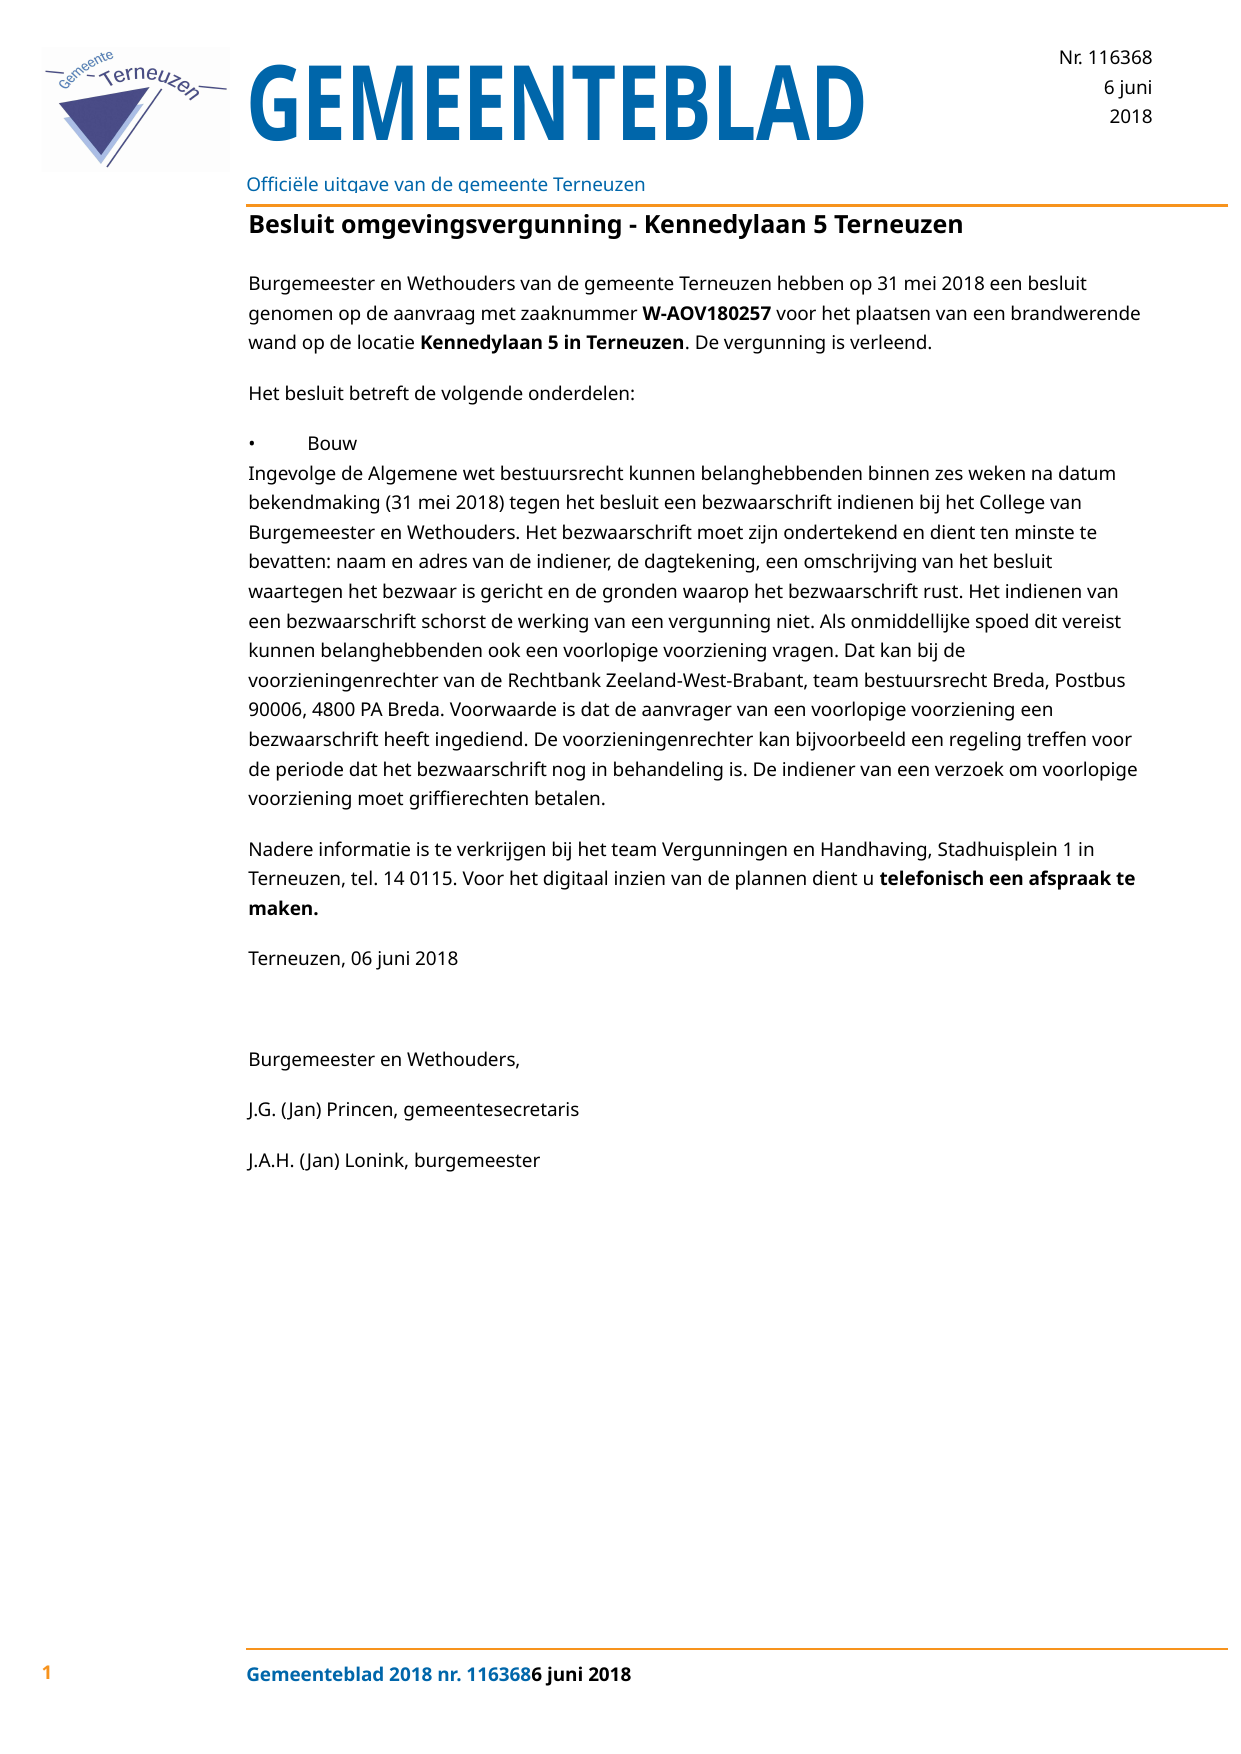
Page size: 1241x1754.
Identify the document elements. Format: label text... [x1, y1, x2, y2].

text J.A.H. (Jan) Lonink, burgemeester [248, 1147, 1152, 1173]
picture [41, 47, 231, 172]
text Nadere informatie is te verkrijgen bij het team Vergunningen en Handhaving, Stadhuisplein 1 in Terneuzen, tel. 14 0115. Voor het digitaal inzien van de plannen dient u telefonisch een afspraak te maken. [248, 836, 1152, 921]
text Burgemeester en Wethouders van de gemeente Terneuzen hebben op 31 mei 2018 een besluit genomen op de aanvraag met zaaknummer W-AOV180257 voor het plaatsen van een brandwerende wand op de locatie Kennedylaan 5 in Terneuzen. De vergunning is verleend. [248, 270, 1152, 355]
text Ingevolge de Algemene wet bestuursrecht kunnen belanghebbenden binnen zes weken na datum bekendmaking (31 mei 2018) tegen het besluit een bezwaarschrift indienen bij het College van Burgemeester en Wethouders. Het bezwaarschrift moet zijn ondertekend en dient ten minste te bevatten: naam en adres van de indiener, de dagtekening, een omschrijving van het besluit waartegen het bezwaar is gericht en de gronden waarop het bezwaarschrift rust. Het indienen van een bezwaarschrift schorst de werking van een vergunning niet. Als onmiddellijke spoed dit vereist kunnen belanghebbenden ook een voorlopige voorziening vragen. Dat kan bij de voorzieningenrechter van de Rechtbank Zeeland-West-Brabant, team bestuursrecht Breda, Postbus 90006, 4800 PA Breda. Voorwaarde is dat de aanvrager van een voorlopige voorziening een bezwaarschrift heeft ingediend. De voorzieningenrechter kan bijvoorbeeld een regeling treffen voor de periode dat het bezwaarschrift nog in behandeling is. De indiener van een verzoek om voorlopige voorziening moet griffierechten betalen. [248, 460, 1152, 811]
text J.G. (Jan) Princen, gemeentesecretaris [248, 1097, 1152, 1122]
list Bouw [248, 430, 1152, 456]
text Besluit omgevingsvergunning - Kennedylaan 5 Terneuzen [248, 207, 1152, 241]
text Het besluit betreft de volgende onderdelen: [248, 380, 1152, 406]
text Terneuzen, 06 juni 2018 [248, 945, 1152, 971]
text Burgemeester en Wethouders, [248, 1046, 1152, 1072]
